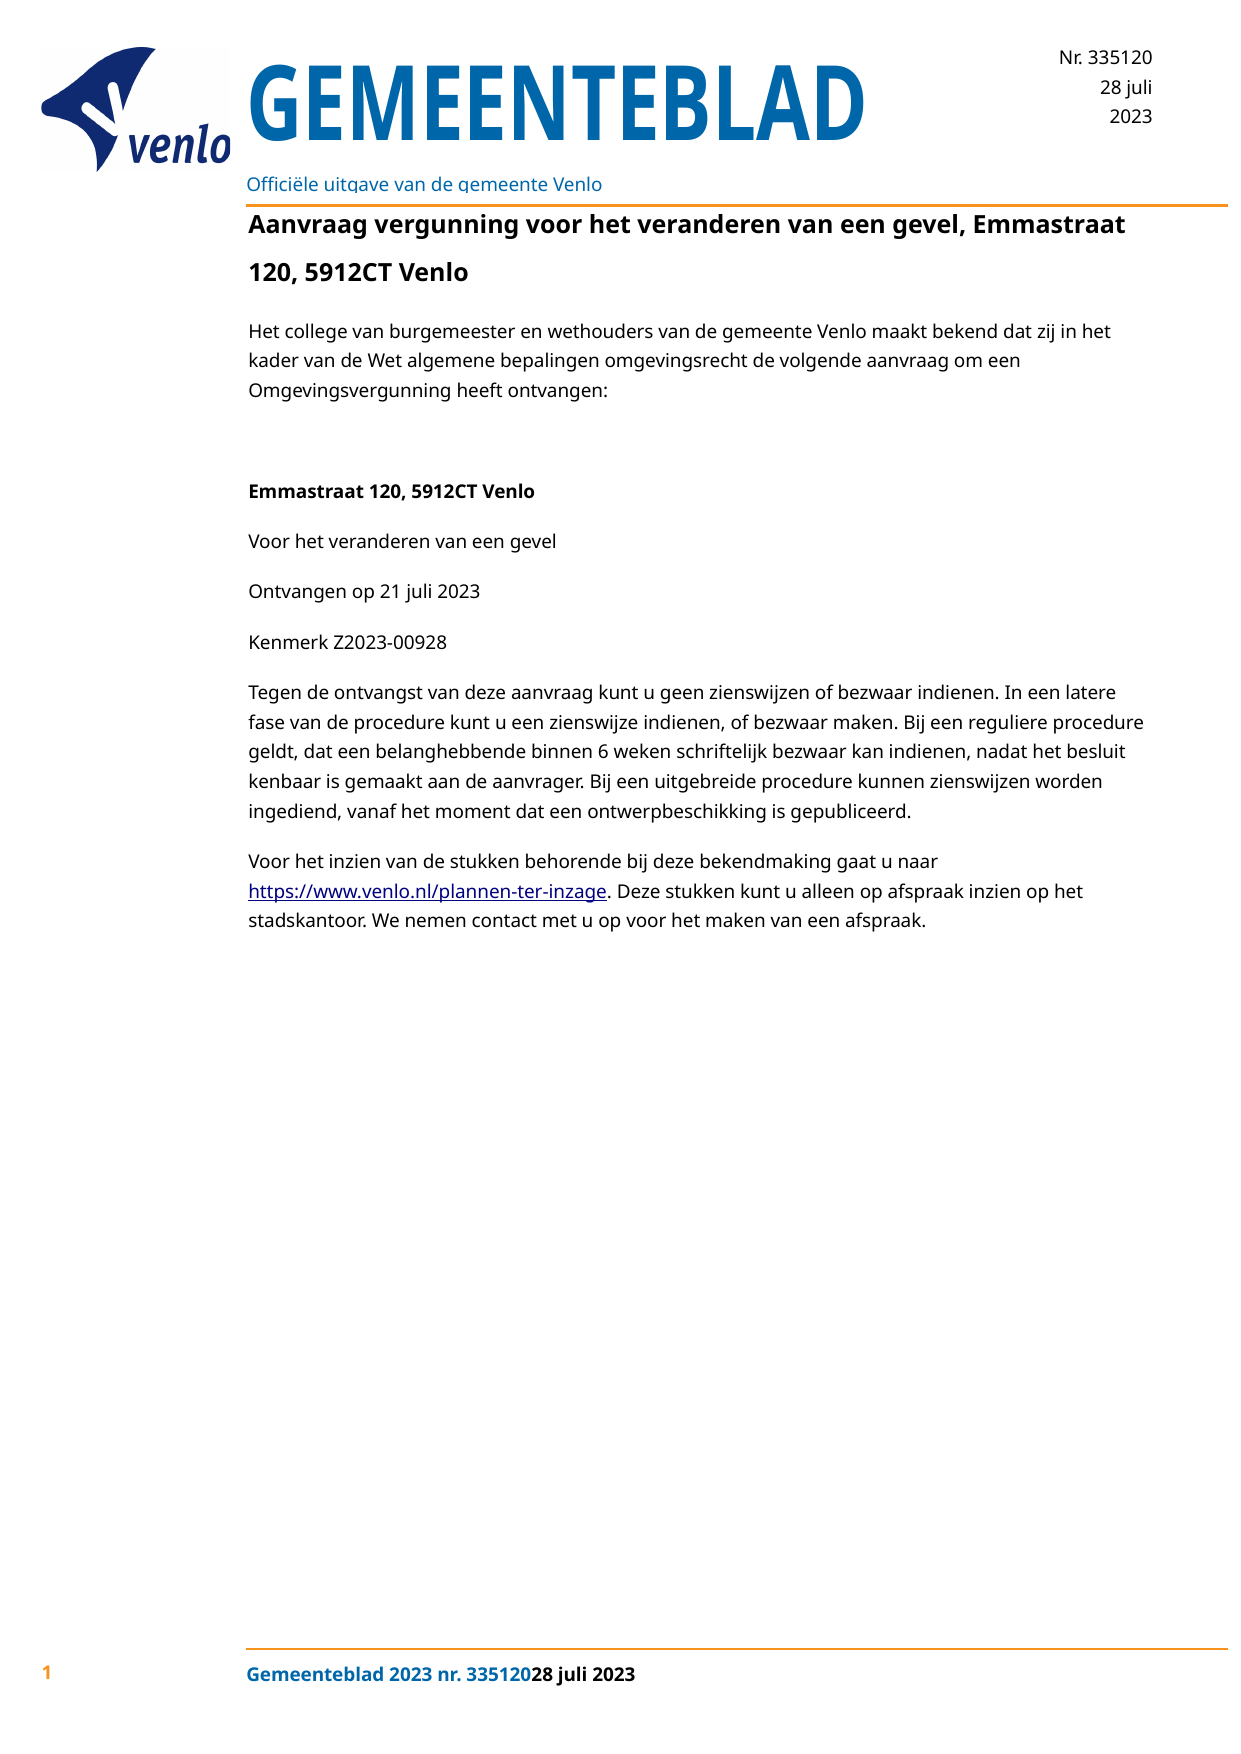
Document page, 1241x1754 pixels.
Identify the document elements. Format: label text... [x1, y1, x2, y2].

text Ontvangen op 21 juli 2023 [248, 579, 1152, 604]
text Kenmerk Z2023-00928 [248, 629, 1152, 655]
text Voor het inzien van de stukken behorende bij deze bekendmaking gaat u naar https://www.venlo.nl/plannen-ter-inzage. Deze stukken kunt u alleen op afspraak inzien op het stadskantoor. We nemen contact met u op voor het maken van een afspraak. [248, 848, 1152, 933]
text Voor het veranderen van een gevel [248, 528, 1152, 554]
text Aanvraag vergunning voor het veranderen van een gevel, Emmastraat 120, 5912CT Venlo [248, 207, 1152, 288]
text Tegen de ontvangst van deze aanvraag kunt u geen zienswijzen of bezwaar indienen. In een latere fase van de procedure kunt u een zienswijze indienen, of bezwaar maken. Bij een reguliere procedure geldt, dat een belanghebbende binnen 6 weken schriftelijk bezwaar kan indienen, nadat het besluit kenbaar is gemaakt aan de aanvrager. Bij een uitgebreide procedure kunnen zienswijzen worden ingediend, vanaf het moment dat een ontwerpbeschikking is gepubliceerd. [248, 679, 1152, 824]
text Het college van burgemeester en wethouders van de gemeente Venlo maakt bekend dat zij in het kader van de Wet algemene bepalingen omgevingsrecht de volgende aanvraag om een Omgevingsvergunning heeft ontvangen: [248, 318, 1152, 403]
text Emmastraat 120, 5912CT Venlo [248, 478, 1152, 504]
picture [41, 47, 231, 172]
